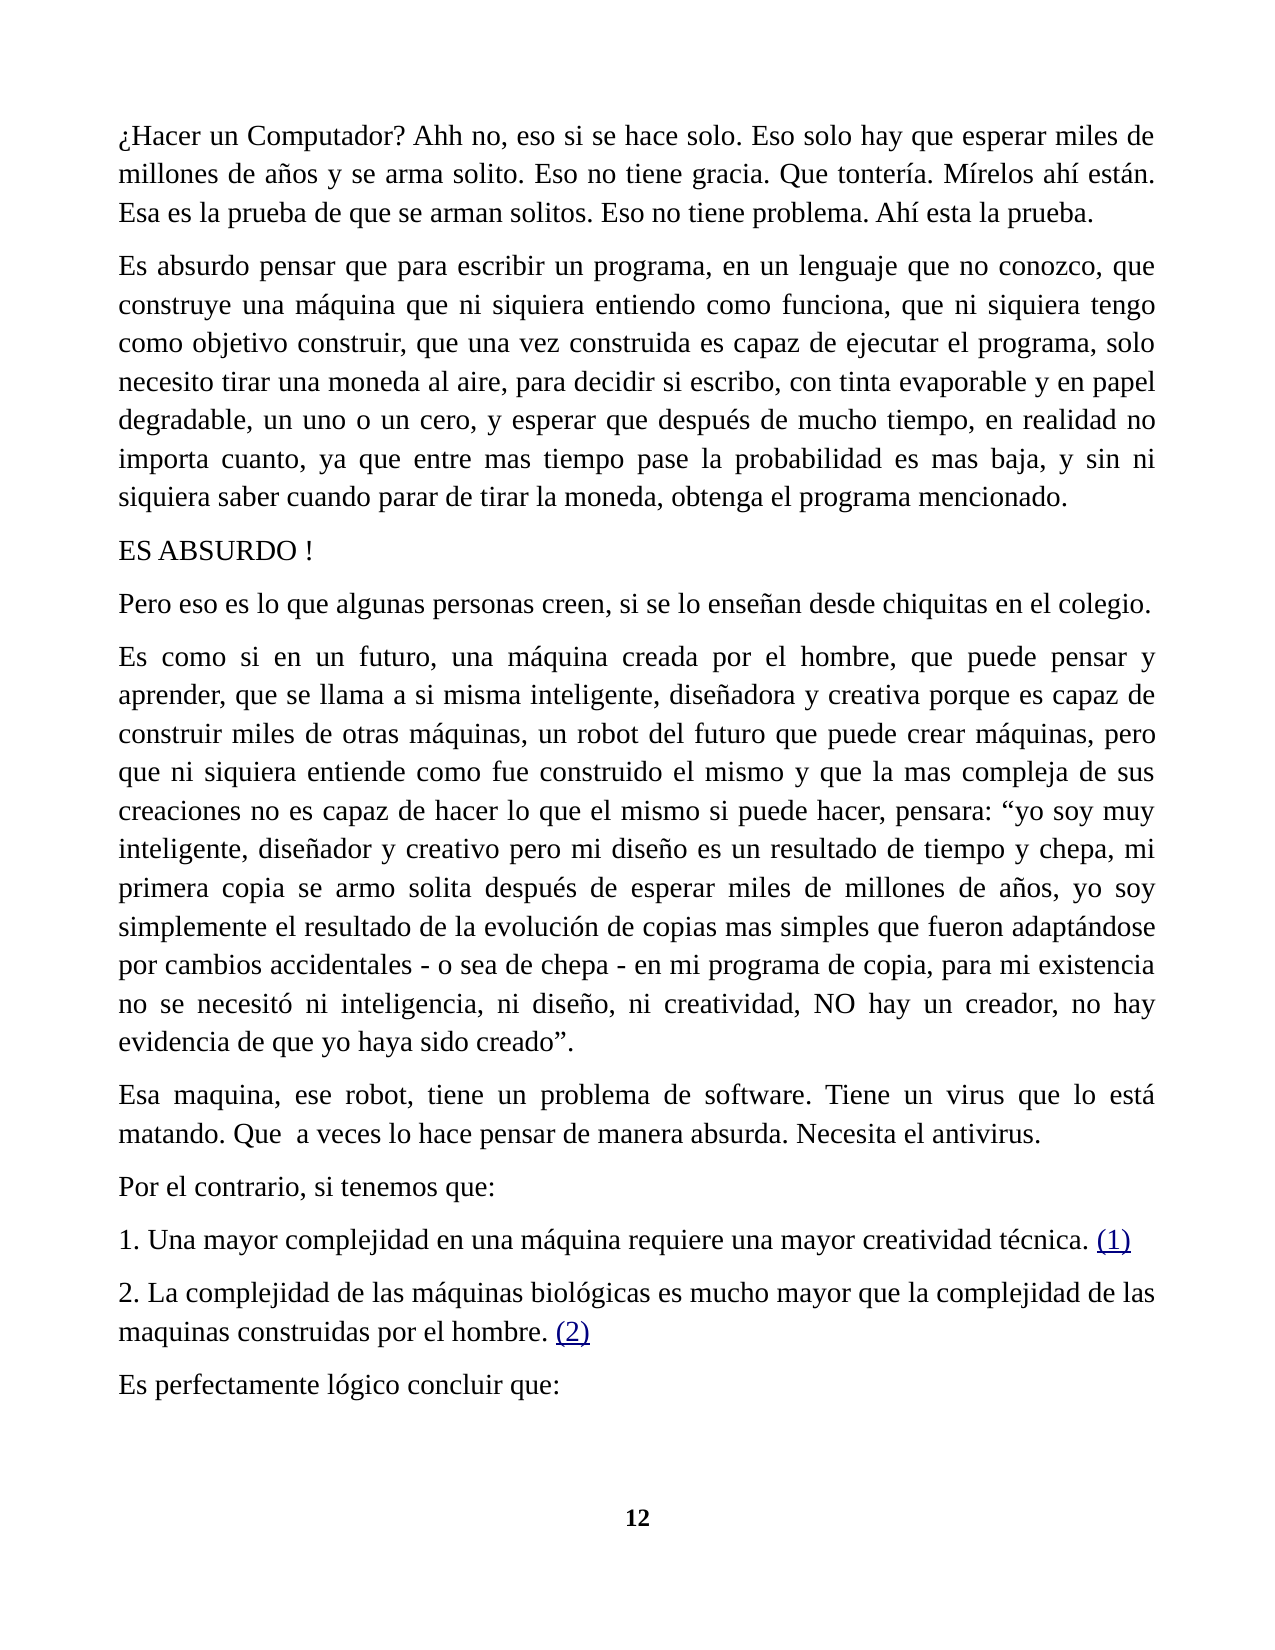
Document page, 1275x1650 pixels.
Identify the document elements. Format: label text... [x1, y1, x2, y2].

text Es como si en un futuro, una máquina creada por el hombre, que puede pensar y aprender, que se llama a si misma inteligente, diseñadora y creativa porque es capaz de construir miles de otras máquinas, un robot del futuro que puede crear máquinas, pero que ni siquiera entiende como fue construido el mismo y que la mas compleja de sus creaciones no es capaz de hacer lo que el mismo si puede hacer, pensara: “yo soy muy inteligente, diseñador y creativo pero mi diseño es un resultado de tiempo y chepa, mi primera copia se armo solita después de esperar miles de millones de años, yo soy simplemente el resultado de la evolución de copias mas simples que fueron adaptándose por cambios accidentales - o sea de chepa - en mi programa de copia, para mi existencia no se necesitó ni inteligencia, ni diseño, ni creatividad, NO hay un creador, no hay evidencia de que yo haya sido creado”. [118, 639, 1157, 1058]
text Pero eso es lo que algunas personas creen, si se lo enseñan desde chiquitas en el colegio. [118, 586, 1157, 619]
text Esa maquina, ese robot, tiene un problema de software. Tiene un virus que lo está matando. Que a veces lo hace pensar de manera absurda. Necesita el antivirus. [118, 1077, 1157, 1149]
text 2. La complejidad de las máquinas biológicas es mucho mayor que la complejidad de las maquinas construidas por el hombre. (2) [118, 1275, 1157, 1347]
text ¿Hacer un Computador? Ahh no, eso si se hace solo. Eso solo hay que esperar miles de millones de años y se arma solito. Eso no tiene gracia. Que tontería. Mírelos ahí están. Esa es la prueba de que se arman solitos. Eso no tiene problema. Ahí esta la prueba. [118, 118, 1157, 229]
text 1. Una mayor complejidad en una máquina requiere una mayor creatividad técnica. (1) [118, 1222, 1157, 1256]
text Por el contrario, si tenemos que: [118, 1169, 1157, 1203]
text Es perfectamente lógico concluir que: [118, 1367, 1157, 1401]
text Es absurdo pensar que para escribir un programa, en un lenguaje que no conozco, que construye una máquina que ni siquiera entiendo como funciona, que ni siquiera tengo como objetivo construir, que una vez construida es capaz de ejecutar el programa, solo necesito tirar una moneda al aire, para decidir si escribo, con tinta evaporable y en papel degradable, un uno o un cero, y esperar que después de mucho tiempo, en realidad no importa cuanto, ya que entre mas tiempo pase la probabilidad es mas baja, y sin ni siquiera saber cuando parar de tirar la moneda, obtenga el programa mencionado. [118, 248, 1157, 513]
text ES ABSURDO ! [118, 533, 1157, 566]
